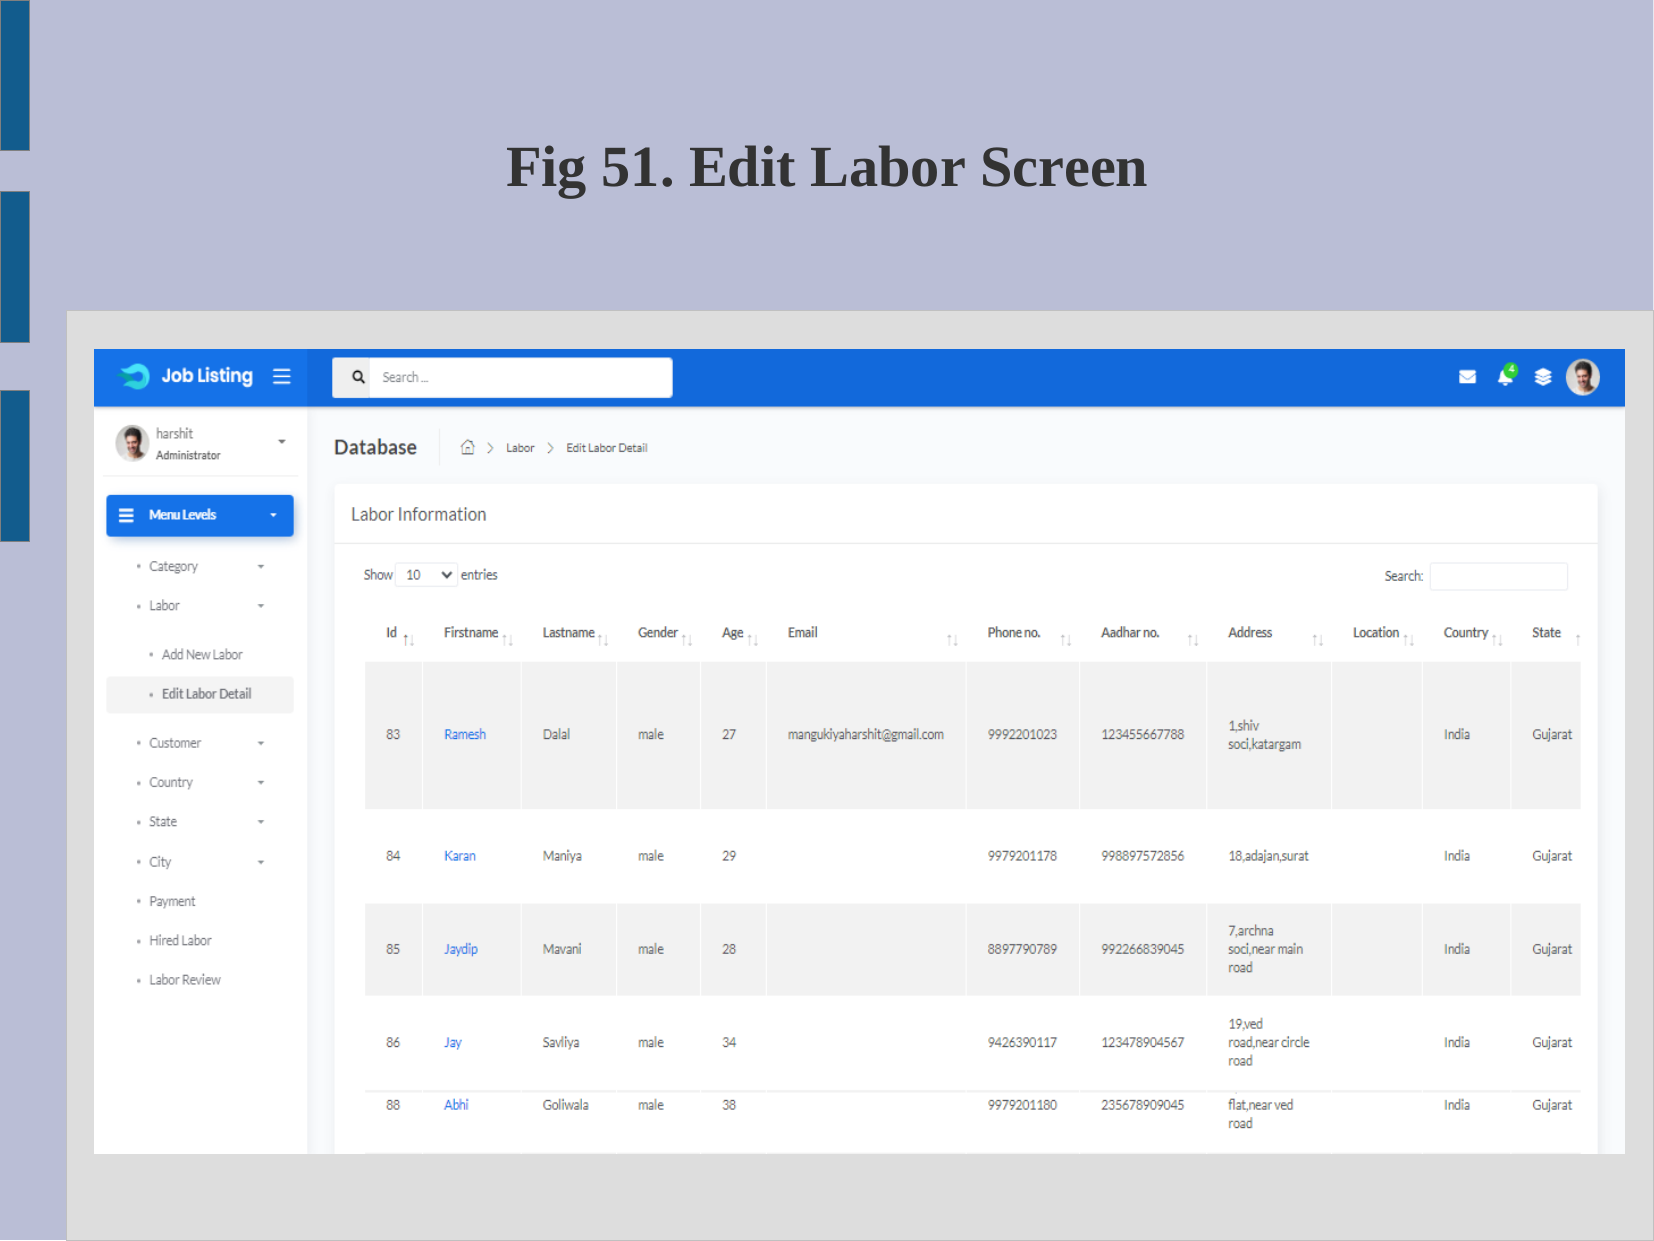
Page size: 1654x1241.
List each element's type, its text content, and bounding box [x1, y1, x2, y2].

picture [94, 349, 1625, 1154]
title Fig 51. Edit Labor Screen [121, 62, 1534, 271]
